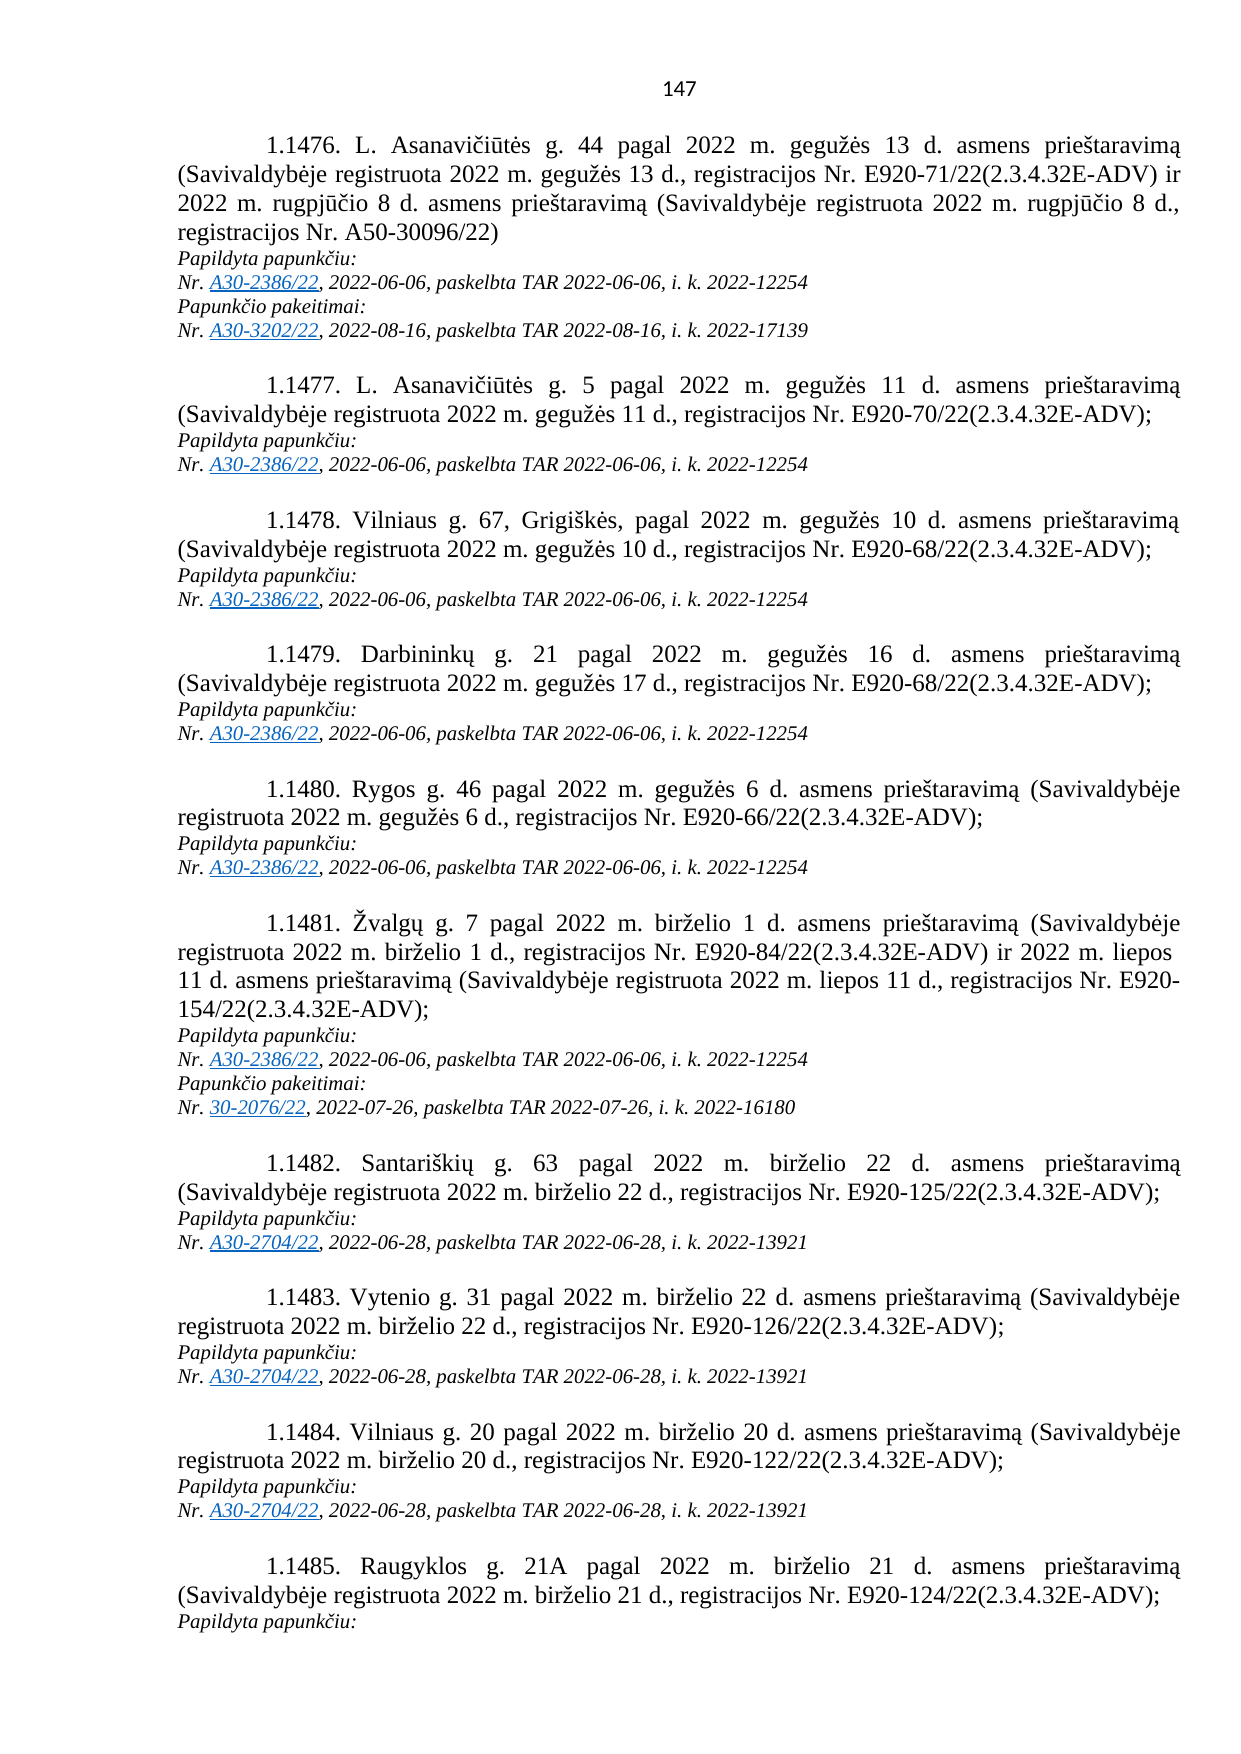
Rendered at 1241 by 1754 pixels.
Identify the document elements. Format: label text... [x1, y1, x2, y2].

text Papildyta papunkčiu: [177, 1609, 1181, 1633]
text Papildyta papunkčiu: [177, 562, 1181, 587]
text 1.1478. Vilniaus g. 67, Grigiškės, pagal 2022 m. gegužės 10 d. asmens prieštaravimą (Savivaldybėje registruota 2022 m. gegužės 10 d., registracijos Nr. E920-68/22(2.3.4.32E-ADV); [177, 505, 1181, 562]
text Papildyta papunkčiu: [177, 1023, 1181, 1047]
text Papildyta papunkčiu: [177, 831, 1181, 855]
text 1.1485. Raugyklos g. 21A pagal 2022 m. birželio 21 d. asmens prieštaravimą (Savivaldybėje registruota 2022 m. birželio 21 d., registracijos Nr. E920-124/22(2.3.4.32E-ADV); [177, 1551, 1181, 1609]
text Nr. A30-2386/22, 2022-06-06, paskelbta TAR 2022-06-06, i. k. 2022-12254 [177, 721, 1181, 745]
text 1.1479. Darbininkų g. 21 pagal 2022 m. gegužės 16 d. asmens prieštaravimą (Savivaldybėje registruota 2022 m. gegužės 17 d., registracijos Nr. E920-68/22(2.3.4.32E-ADV); [177, 639, 1181, 697]
text Nr. A30-2386/22, 2022-06-06, paskelbta TAR 2022-06-06, i. k. 2022-12254 [177, 1047, 1181, 1071]
text 1.1476. L. Asanavičiūtės g. 44 pagal 2022 m. gegužės 13 d. asmens prieštaravimą (Savivaldybėje registruota 2022 m. gegužės 13 d., registracijos Nr. E920-71/22(2.3.4.32E-ADV) ir 2022 m. rugpjūčio 8 d. asmens prieštaravimą (Savivaldybėje registruota 2022 m. rugpjūčio 8 d., registracijos Nr. A50-30096/22) [177, 131, 1181, 246]
text 1.1481. Žvalgų g. 7 pagal 2022 m. birželio 1 d. asmens prieštaravimą (Savivaldybėje registruota 2022 m. birželio 1 d., registracijos Nr. E920-84/22(2.3.4.32E-ADV) ir 2022 m. liepos 11 d. asmens prieštaravimą (Savivaldybėje registruota 2022 m. liepos 11 d., registracijos Nr. E920-154/22(2.3.4.32E-ADV); [177, 908, 1181, 1023]
text Papildyta papunkčiu: [177, 428, 1181, 452]
text Nr. 30-2076/22, 2022-07-26, paskelbta TAR 2022-07-26, i. k. 2022-16180 [177, 1095, 1181, 1119]
text Papildyta papunkčiu: [177, 1474, 1181, 1498]
text Papunkčio pakeitimai: [177, 294, 1181, 318]
text 1.1484. Vilniaus g. 20 pagal 2022 m. birželio 20 d. asmens prieštaravimą (Savivaldybėje registruota 2022 m. birželio 20 d., registracijos Nr. E920-122/22(2.3.4.32E-ADV); [177, 1417, 1181, 1474]
text Nr. A30-2386/22, 2022-06-06, paskelbta TAR 2022-06-06, i. k. 2022-12254 [177, 587, 1181, 611]
text Papildyta papunkčiu: [177, 1206, 1181, 1230]
text Nr. A30-2704/22, 2022-06-28, paskelbta TAR 2022-06-28, i. k. 2022-13921 [177, 1364, 1181, 1388]
text Nr. A30-2386/22, 2022-06-06, paskelbta TAR 2022-06-06, i. k. 2022-12254 [177, 452, 1181, 476]
text Papildyta papunkčiu: [177, 697, 1181, 721]
text Nr. A30-2386/22, 2022-06-06, paskelbta TAR 2022-06-06, i. k. 2022-12254 [177, 855, 1181, 879]
text Nr. A30-2386/22, 2022-06-06, paskelbta TAR 2022-06-06, i. k. 2022-12254 [177, 270, 1181, 294]
text 1.1477. L. Asanavičiūtės g. 5 pagal 2022 m. gegužės 11 d. asmens prieštaravimą (Savivaldybėje registruota 2022 m. gegužės 11 d., registracijos Nr. E920-70/22(2.3.4.32E-ADV); [177, 371, 1181, 428]
text 1.1480. Rygos g. 46 pagal 2022 m. gegužės 6 d. asmens prieštaravimą (Savivaldybėje registruota 2022 m. gegužės 6 d., registracijos Nr. E920-66/22(2.3.4.32E-ADV); [177, 774, 1181, 831]
text Papildyta papunkčiu: [177, 246, 1181, 270]
text Papildyta papunkčiu: [177, 1340, 1181, 1364]
text Papunkčio pakeitimai: [177, 1071, 1181, 1095]
text 1.1483. Vytenio g. 31 pagal 2022 m. birželio 22 d. asmens prieštaravimą (Savivaldybėje registruota 2022 m. birželio 22 d., registracijos Nr. E920-126/22(2.3.4.32E-ADV); [177, 1282, 1181, 1340]
text 1.1482. Santariškių g. 63 pagal 2022 m. birželio 22 d. asmens prieštaravimą (Savivaldybėje registruota 2022 m. birželio 22 d., registracijos Nr. E920-125/22(2.3.4.32E-ADV); [177, 1148, 1181, 1206]
text Nr. A30-2704/22, 2022-06-28, paskelbta TAR 2022-06-28, i. k. 2022-13921 [177, 1498, 1181, 1522]
text Nr. A30-3202/22, 2022-08-16, paskelbta TAR 2022-08-16, i. k. 2022-17139 [177, 318, 1181, 342]
text Nr. A30-2704/22, 2022-06-28, paskelbta TAR 2022-06-28, i. k. 2022-13921 [177, 1230, 1181, 1254]
